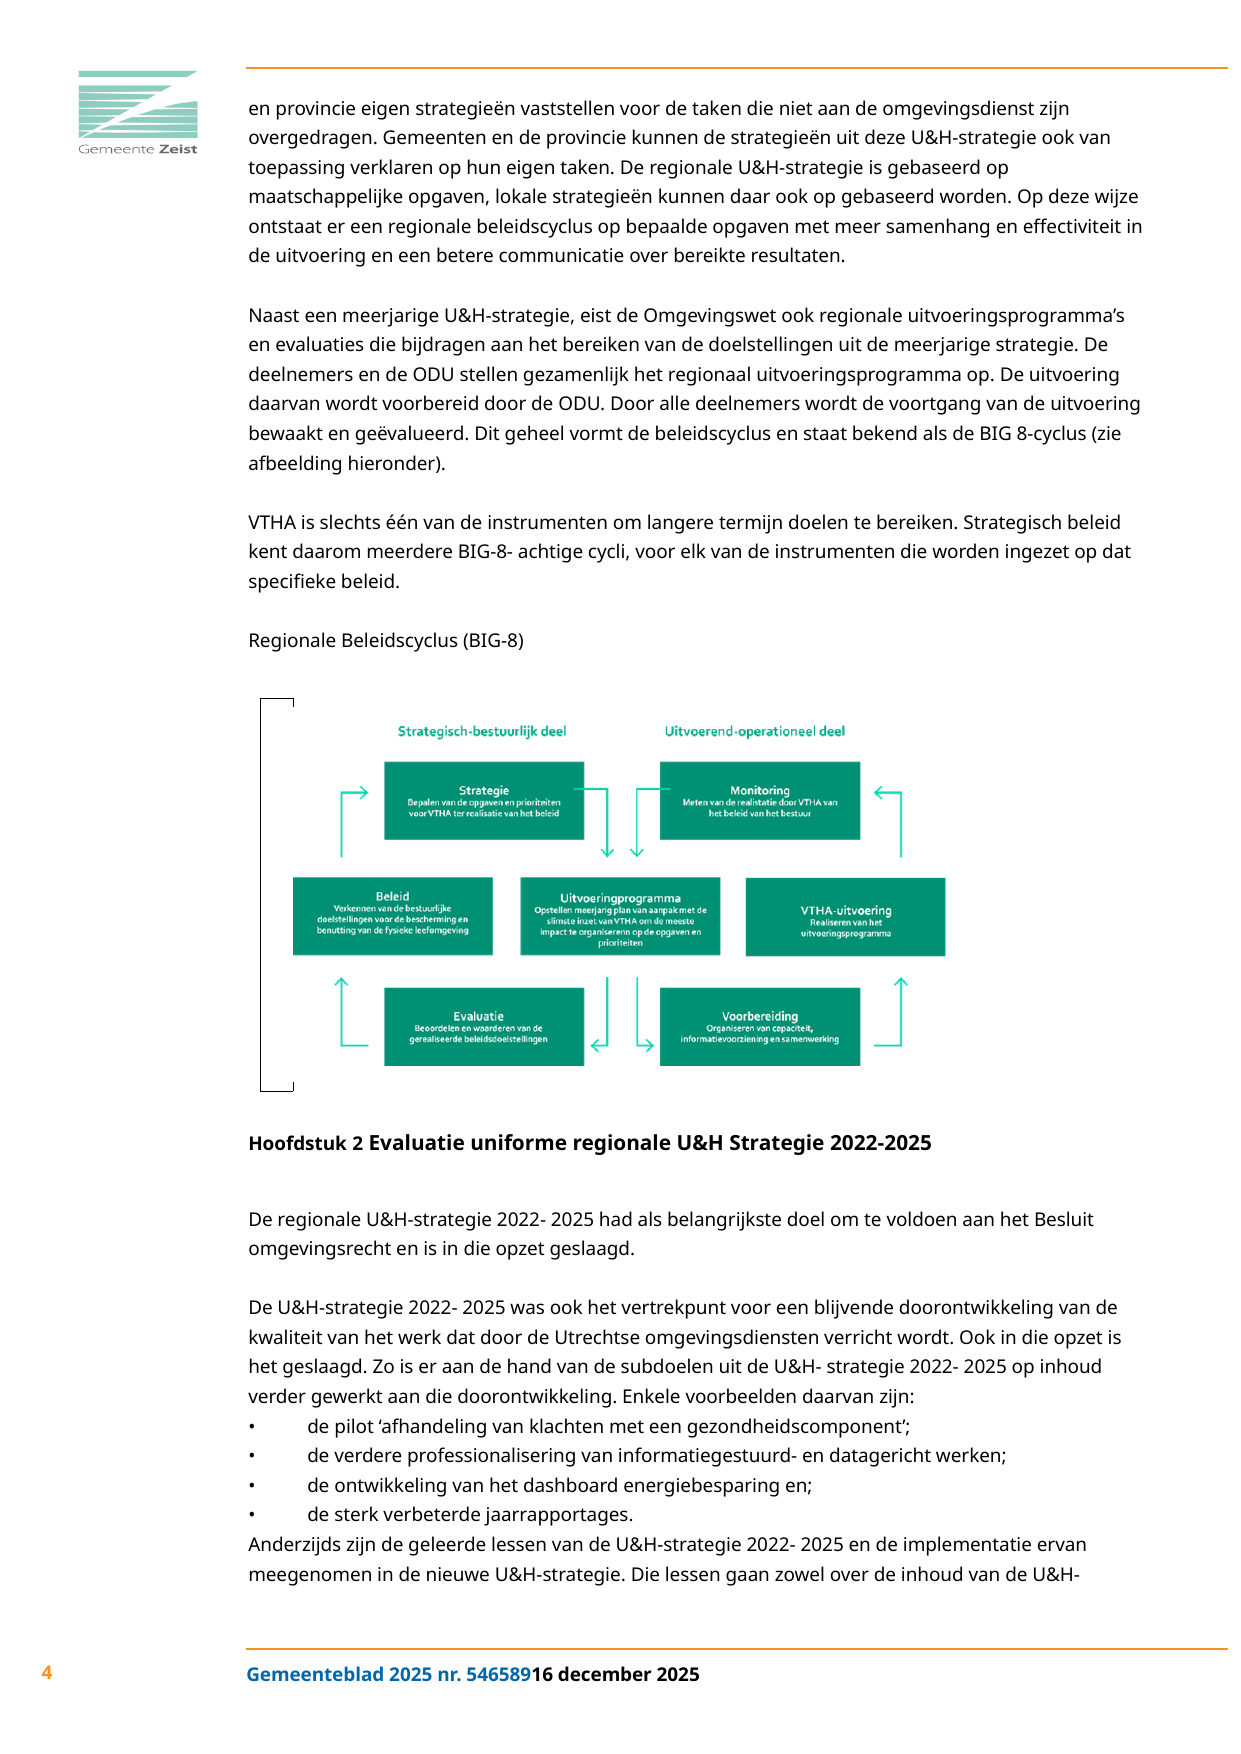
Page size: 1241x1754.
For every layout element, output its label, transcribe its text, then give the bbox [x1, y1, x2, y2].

picture [41, 47, 231, 172]
text Regionale Beleidscyclus (BIG-8) [248, 627, 1152, 653]
text Anderzijds zijn de geleerde lessen van de U&H-strategie 2022- 2025 en de implementatie ervan meegenomen in de nieuwe U&H-strategie. Die lessen gaan zowel over de inhoud van de U&H- [248, 1531, 1152, 1586]
text VTHA is slechts één van de instrumenten om langere termijn doelen te bereiken. Strategisch beleid kent daarom meerdere BIG-8- achtige cycli, voor elk van de instrumenten die worden ingezet op dat specifieke beleid. [248, 509, 1152, 594]
text De U&H-strategie 2022- 2025 was ook het vertrekpunt voor een blijvende doorontwikkeling van de kwaliteit van het werk dat door de Utrechtse omgevingsdiensten verricht wordt. Ook in die opzet is het geslaagd. Zo is er aan de hand van de subdoelen uit de U&H- strategie 2022- 2025 op inhoud verder gewerkt aan die doorontwikkeling. Enkele voorbeelden daarvan zijn: [248, 1294, 1152, 1409]
text en provincie eigen strategieën vaststellen voor de taken die niet aan de omgevingsdienst zijn overgedragen. Gemeenten en de provincie kunnen de strategieën uit deze U&H-strategie ook van toepassing verklaren op hun eigen taken. De regionale U&H-strategie is gebaseerd op maatschappelijke opgaven, lokale strategieën kunnen daar ook op gebaseerd worden. Op deze wijze ontstaat er een regionale beleidscyclus op bepaalde opgaven met meer samenhang en effectiviteit in de uitvoering en een betere communicatie over bereikte resultaten. [248, 95, 1152, 268]
picture [268, 707, 978, 1082]
text Hoofdstuk 2 Evaluatie uniforme regionale U&H Strategie 2022-2025 [248, 1128, 1152, 1156]
list de pilot ‘afhandeling van klachten met een gezondheidscomponent’; [248, 1413, 1152, 1438]
text Naast een meerjarige U&H-strategie, eist de Omgevingswet ook regionale uitvoeringsprogramma’s en evaluaties die bijdragen aan het bereiken van de doelstellingen uit de meerjarige strategie. De deelnemers en de ODU stellen gezamenlijk het regionaal uitvoeringsprogramma op. De uitvoering daarvan wordt voorbereid door de ODU. Door alle deelnemers wordt de voortgang van de uitvoering bewaakt en geëvalueerd. Dit geheel vormt de beleidscyclus en staat bekend als de BIG 8-cyclus (zie afbeelding hieronder). [248, 302, 1152, 476]
list de verdere professionalisering van informatiegestuurd- en datagericht werken; [248, 1442, 1152, 1468]
list de sterk verbeterde jaarrapportages. [248, 1502, 1152, 1527]
text De regionale U&H-strategie 2022- 2025 had als belangrijkste doel om te voldoen aan het Besluit omgevingsrecht en is in die opzet geslaagd. [248, 1206, 1152, 1261]
list de ontwikkeling van het dashboard energiebesparing en; [248, 1472, 1152, 1498]
